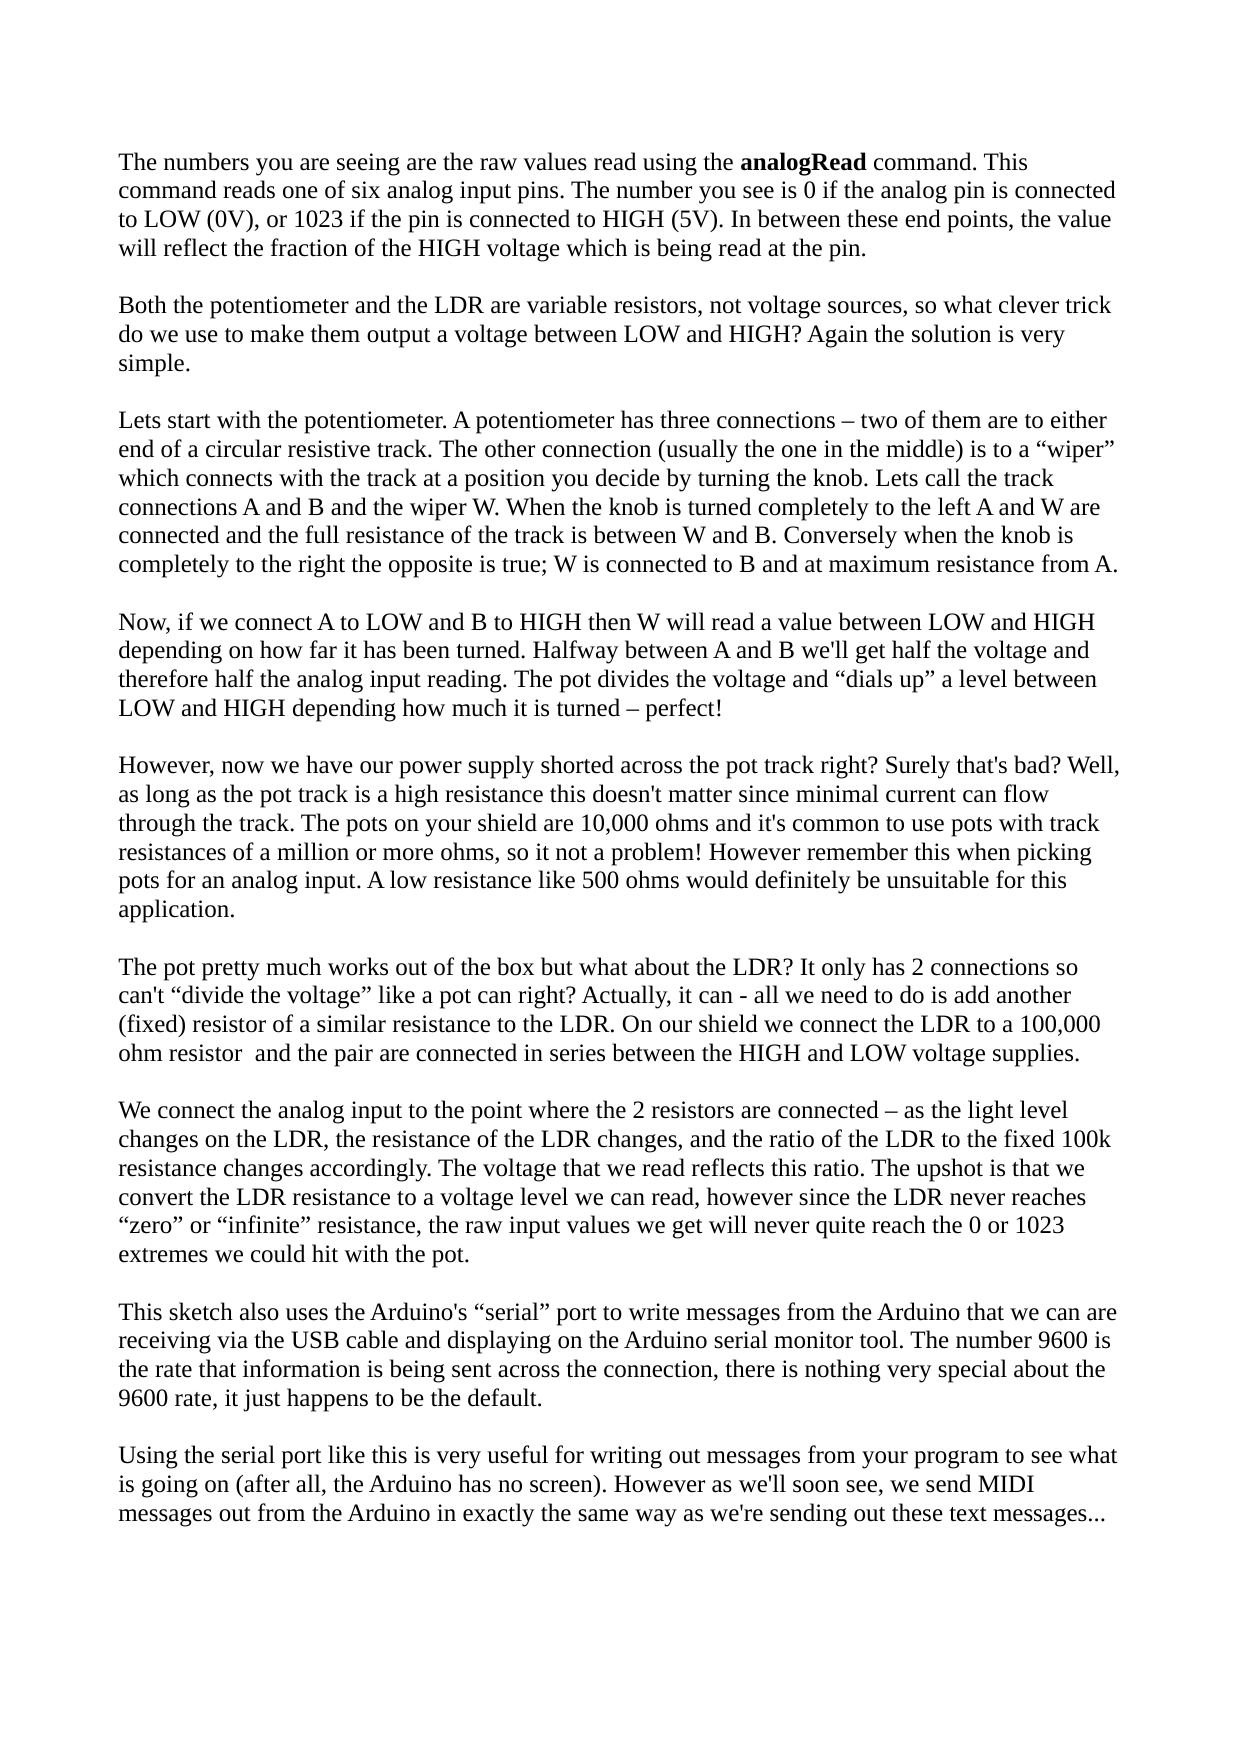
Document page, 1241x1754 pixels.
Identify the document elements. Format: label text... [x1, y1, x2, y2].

text However, now we have our power supply shorted across the pot track right? Surely that's bad? Well, as long as the pot track is a high resistance this doesn't matter since minimal current can flow through the track. The pots on your shield are 10,000 ohms and it's common to use pots with track resistances of a million or more ohms, so it not a problem! However remember this when picking pots for an analog input. A low resistance like 500 ohms would definitely be unsuitable for this application. [118, 751, 1122, 923]
text This sketch also uses the Arduino's “serial” port to write messages from the Arduino that we can are receiving via the USB cable and displaying on the Arduino serial monitor tool. The number 9600 is the rate that information is being sent across the connection, there is nothing very special about the 9600 rate, it just happens to be the default. [118, 1297, 1122, 1412]
text Using the serial port like this is very useful for writing out messages from your program to see what is going on (after all, the Arduino has no screen). However as we'll soon see, we send MIDI messages out from the Arduino in exactly the same way as we're sending out these text messages... [118, 1441, 1122, 1527]
text Both the potentiometer and the LDR are variable resistors, not voltage sources, so what clever trick do we use to make them output a voltage between LOW and HIGH? Again the solution is very simple. [118, 291, 1122, 377]
text Now, if we connect A to LOW and B to HIGH then W will read a value between LOW and HIGH depending on how far it has been turned. Halfway between A and B we'll get half the voltage and therefore half the analog input reading. The pot divides the voltage and “dials up” a level between LOW and HIGH depending how much it is turned – perfect! [118, 607, 1122, 722]
text The numbers you are seeing are the raw values read using the analogRead command. This command reads one of six analog input pins. The number you see is 0 if the analog pin is connected to LOW (0V), or 1023 if the pin is connected to HIGH (5V). In between these end points, the value will reflect the fraction of the HIGH voltage which is being read at the pin. [118, 147, 1122, 262]
text We connect the analog input to the point where the 2 resistors are connected – as the light level changes on the LDR, the resistance of the LDR changes, and the ratio of the LDR to the fixed 100k resistance changes accordingly. The voltage that we read reflects this ratio. The upshot is that we convert the LDR resistance to a voltage level we can read, however since the LDR never reaches “zero” or “infinite” resistance, the raw input values we get will never quite reach the 0 or 1023 extremes we could hit with the pot. [118, 1096, 1122, 1268]
text The pot pretty much works out of the box but what about the LDR? It only has 2 connections so can't “divide the voltage” like a pot can right? Actually, it can - all we need to do is add another (fixed) resistor of a similar resistance to the LDR. On our shield we connect the LDR to a 100,000 ohm resistor and the pair are connected in series between the HIGH and LOW voltage supplies. [118, 952, 1122, 1067]
text Lets start with the potentiometer. A potentiometer has three connections – two of them are to either end of a circular resistive track. The other connection (usually the one in the middle) is to a “wiper” which connects with the track at a position you decide by turning the knob. Lets call the track connections A and B and the wiper W. When the knob is turned completely to the left A and W are connected and the full resistance of the track is between W and B. Conversely when the knob is completely to the right the opposite is true; W is connected to B and at maximum resistance from A. [118, 406, 1122, 578]
